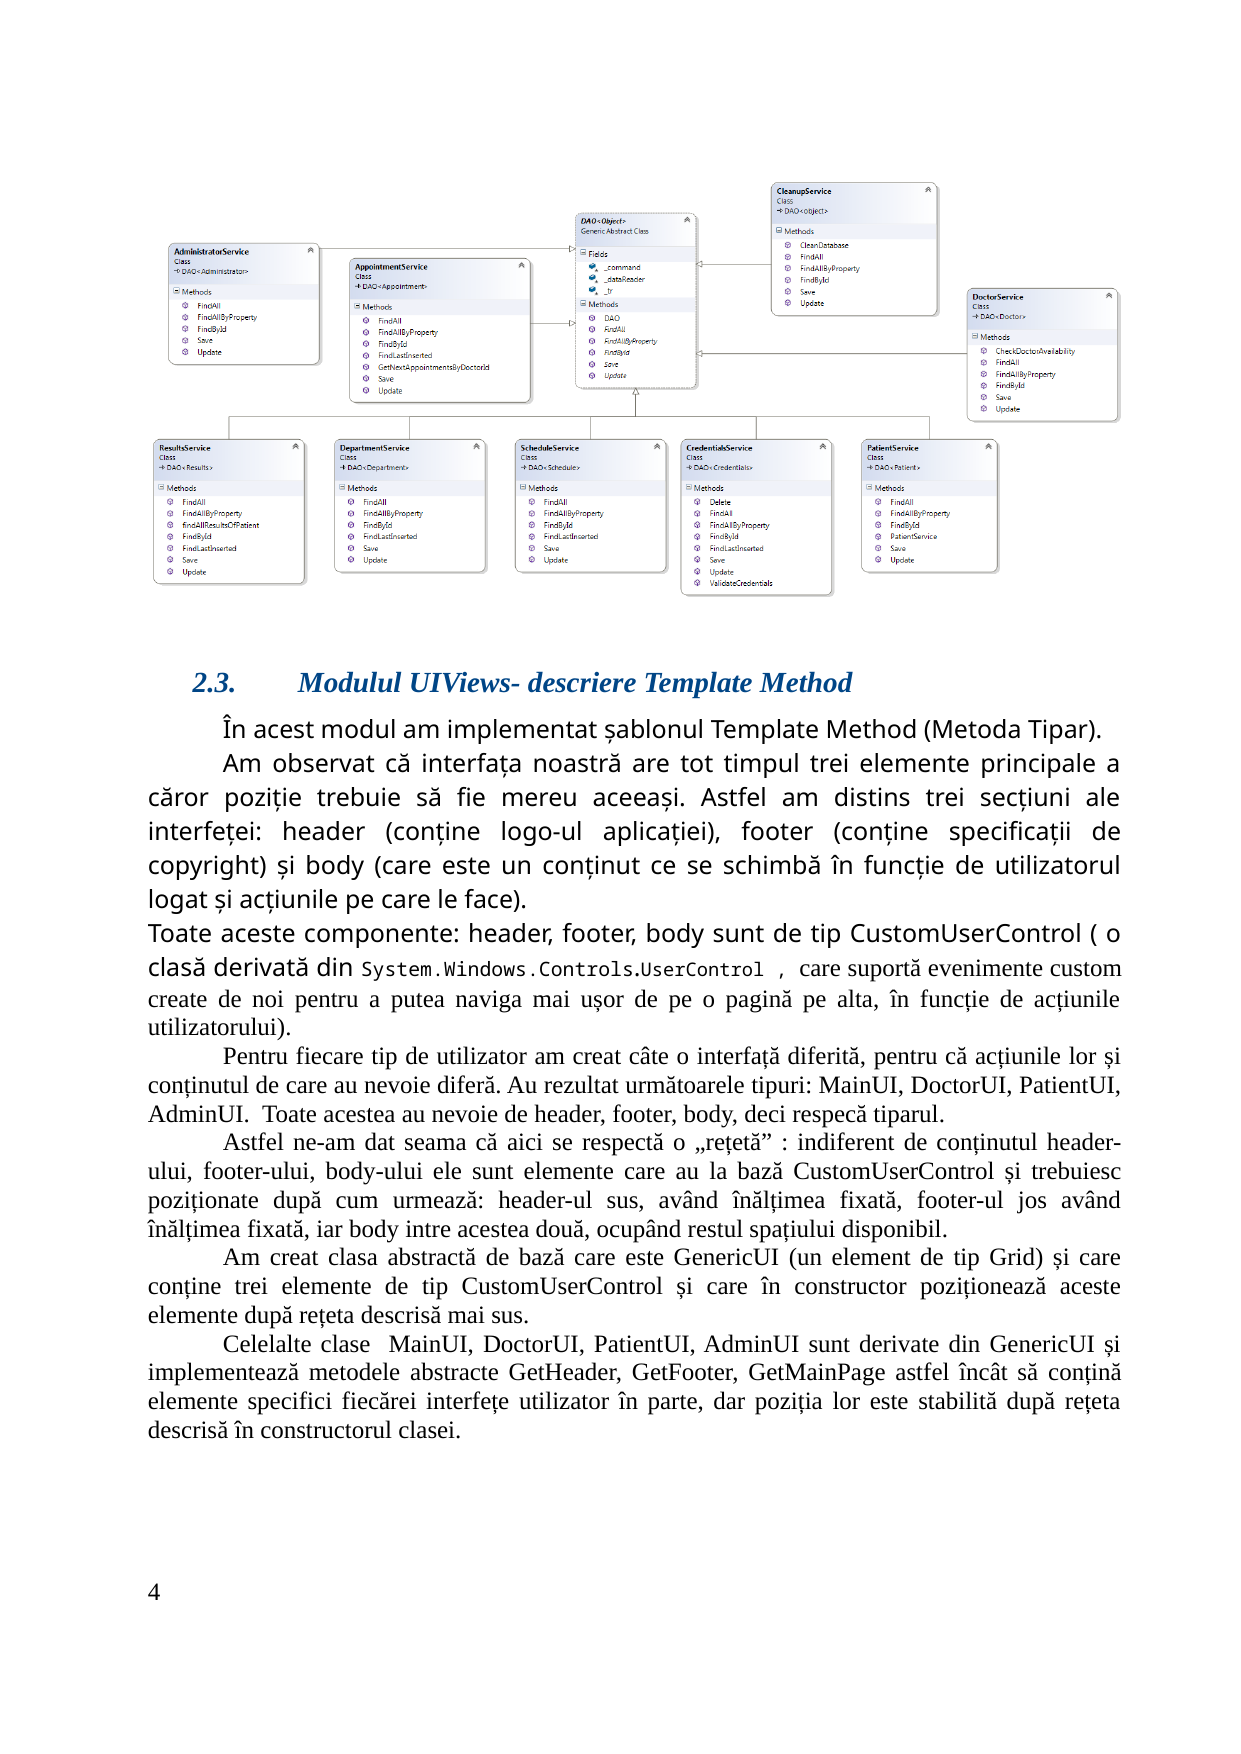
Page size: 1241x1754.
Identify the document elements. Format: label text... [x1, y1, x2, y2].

subtitle Modulul UIViews- descriere Template Method [192, 665, 1122, 699]
text Toate aceste componente: header, footer, body sunt de tip CustomUserControl ( o clasă derivată din System.Windows.Controls.UserControl , care suportă evenimente custom create de noi pentru a putea naviga mai ușor de pe o pagină pe alta, în funcție de acțiunile utilizatorului). [148, 916, 1122, 1041]
text În acest modul am implementat șablonul Template Method (Metoda Tipar). [148, 711, 1122, 745]
text Pentru fiecare tip de utilizator am creat câte o interfață diferită, pentru că acțiunile lor și conținutul de care au nevoie diferă. Au rezultat următoarele tipuri: MainUI, DoctorUI, PatientUI, AdminUI. Toate acestea au nevoie de header, footer, body, deci respecă tiparul. [148, 1041, 1122, 1127]
text Am creat clasa abstractă de bază care este GenericUI (un element de tip Grid) și care conține trei elemente de tip CustomUserControl și care în constructor poziționează aceste elemente după rețeta descrisă mai sus. [148, 1242, 1122, 1329]
text Am observat că interfața noastră are tot timpul trei elemente principale a căror poziție trebuie să fie mereu aceeași. Astfel am distins trei secțiuni ale interfeței: header (conține logo-ul aplicației), footer (conține specificații de copyright) și body (care este un conținut ce se schimbă în funcție de utilizatorul logat și acțiunile pe care le face). [148, 745, 1122, 916]
text Astfel ne-am dat seama că aici se respectă o „rețetă” : indiferent de conținutul header-ului, footer-ului, body-ului ele sunt elemente care au la bază CustomUserControl și trebuiesc poziționate după cum urmează: header-ul sus, având înălțimea fixată, footer-ul jos având înălțimea fixată, iar body intre acestea două, ocupând restul spațiului disponibil. [148, 1127, 1122, 1242]
picture [147, 177, 1122, 600]
text Celelalte clase MainUI, DoctorUI, PatientUI, AdminUI sunt derivate din GenericUI și implementează metodele abstracte GetHeader, GetFooter, GetMainPage astfel încât să conțină elemente specifici fiecărei interfețe utilizator în parte, dar poziția lor este stabilită după rețeta descrisă în constructorul clasei. [148, 1329, 1122, 1444]
